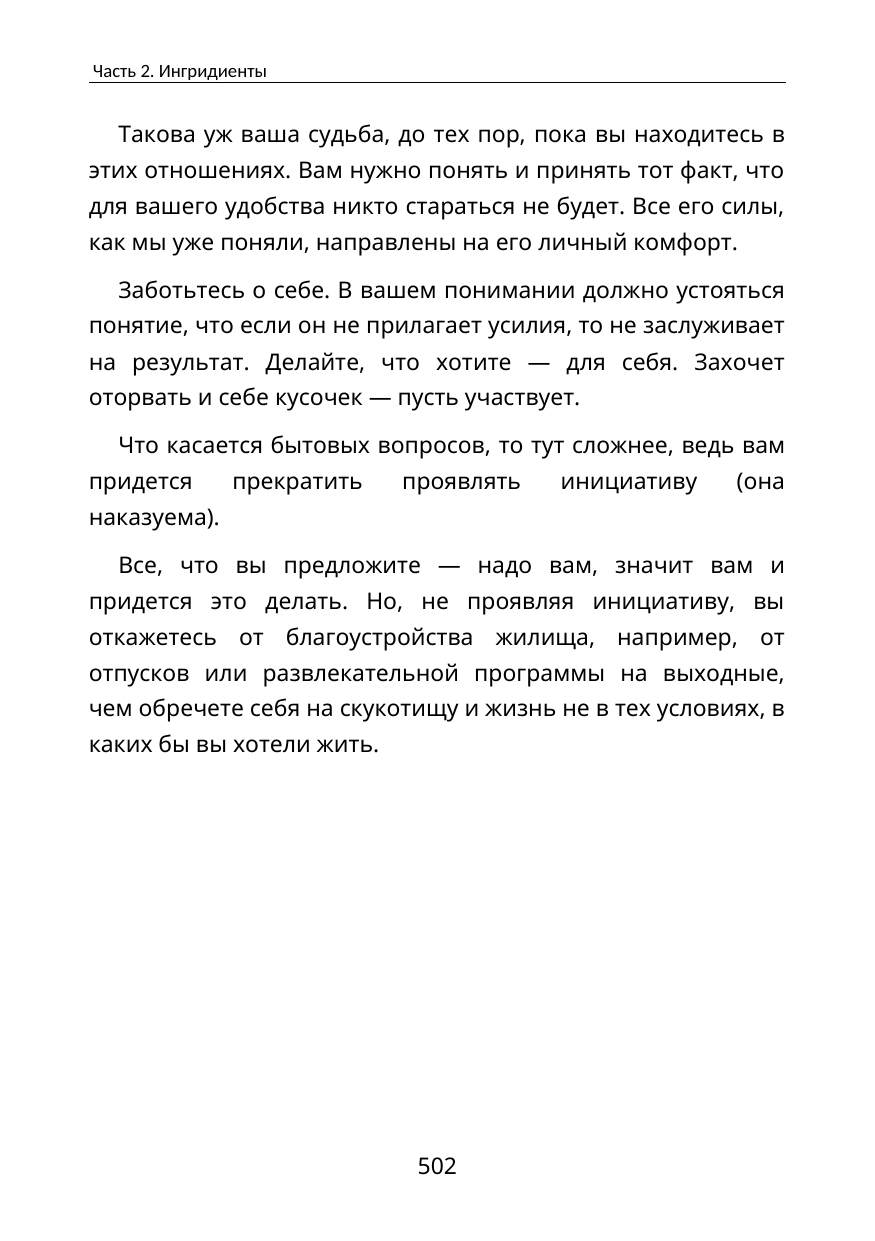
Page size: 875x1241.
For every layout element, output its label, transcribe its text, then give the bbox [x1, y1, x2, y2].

text Все, что вы предложите — надо вам, значит вам и придется это делать. Но, не проявляя инициативу, вы откажетесь от благоустройства жилища, например, от отпусков или развлекательной программы на выходные, чем обречете себя на скукотищу и жизнь не в тех условиях, в каких бы вы хотели жить. [88, 549, 786, 759]
text Что касается бытовых вопросов, то тут сложнее, ведь вам придется прекратить проявлять инициативу (она наказуема). [88, 429, 786, 532]
text Заботьтесь о себе. В вашем понимании должно устояться понятие, что если он не прилагает усилия, то не заслуживает на результат. Делайте, что хотите — для себя. Захочет оторвать и себе кусочек — пусть участвует. [88, 273, 786, 413]
text Такова уж ваша судьба, до тех пор, пока вы находитесь в этих отношениях. Вам нужно понять и принять тот факт, что для вашего удобства никто стараться не будет. Все его силы, как мы уже поняли, направлены на его личный комфорт. [88, 118, 786, 257]
